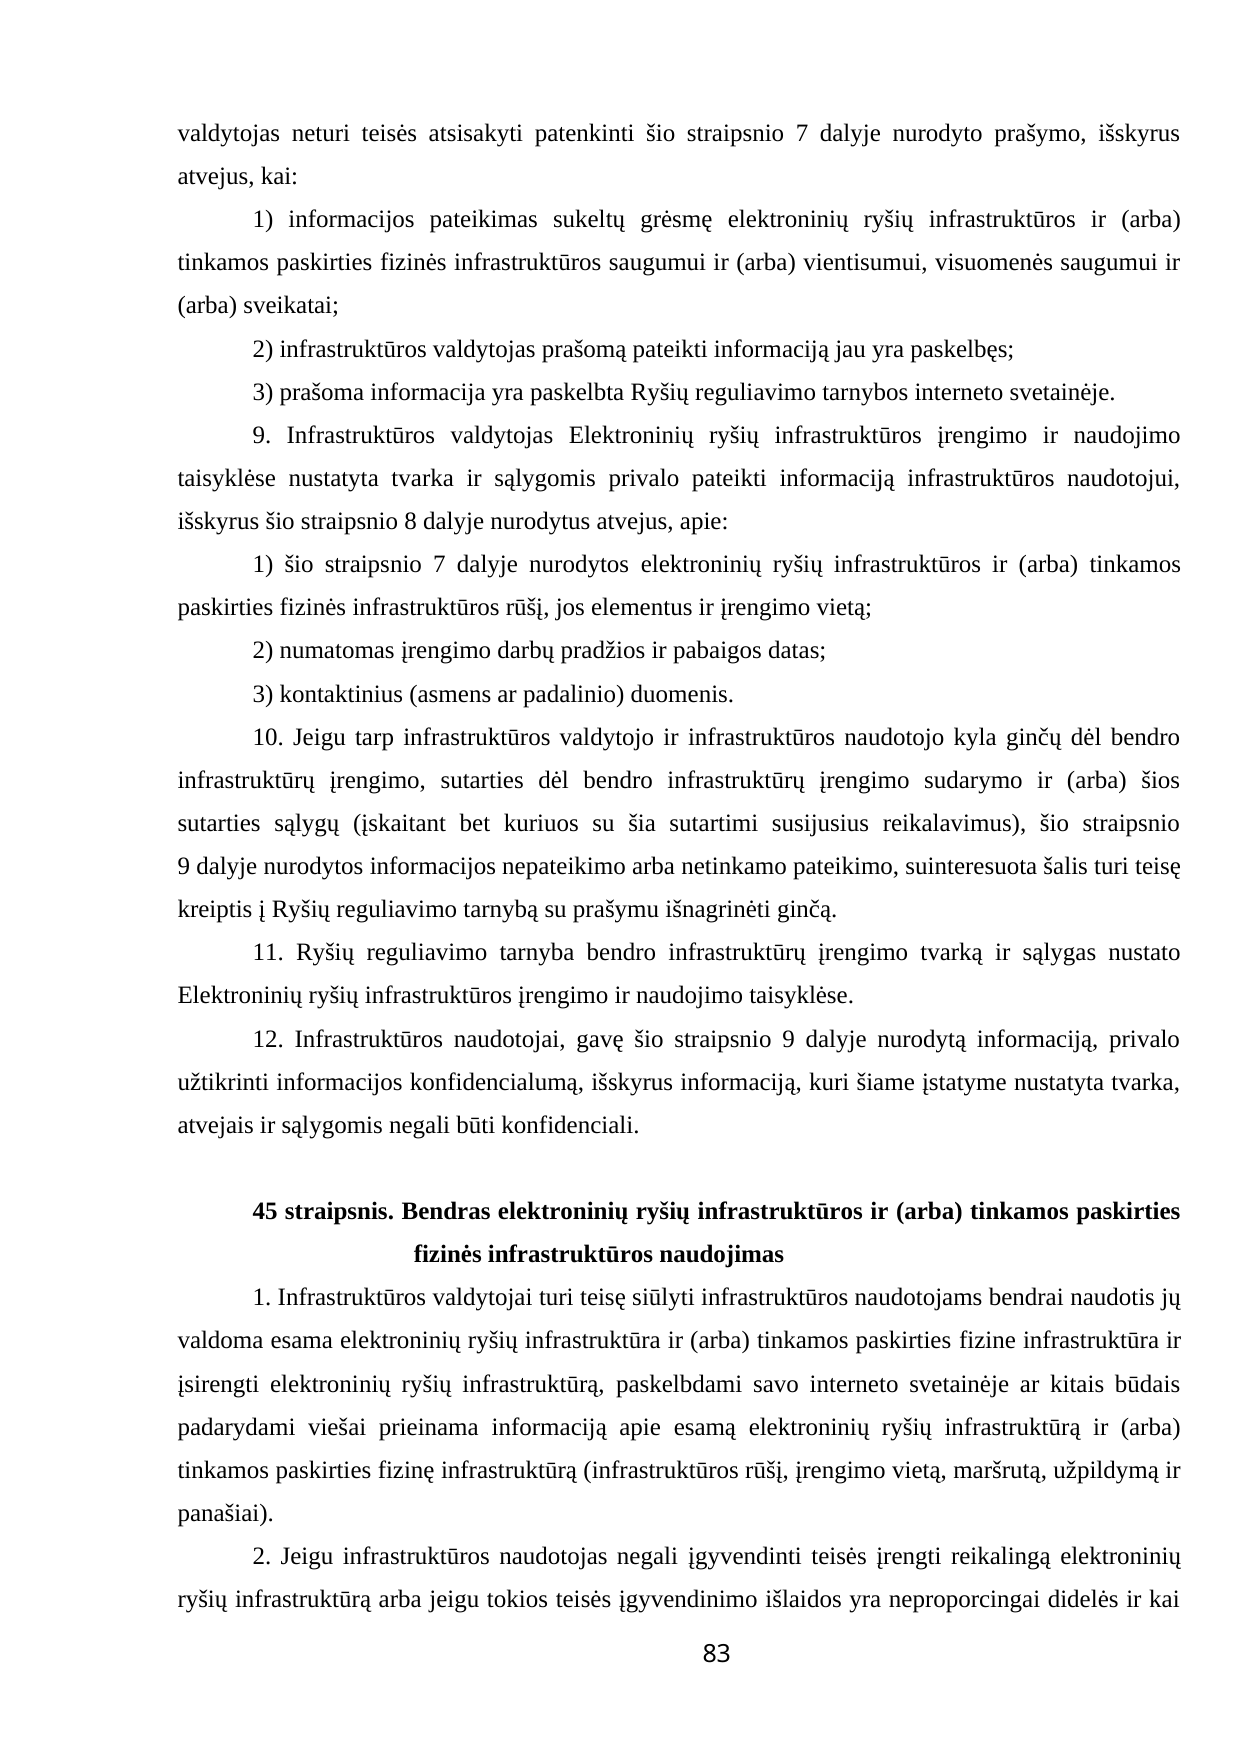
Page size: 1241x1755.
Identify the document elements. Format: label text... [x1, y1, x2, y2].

text 3) prašoma informacija yra paskelbta Ryšių reguliavimo tarnybos interneto svetainėje. [177, 377, 1181, 406]
text 3) kontaktinius (asmens ar padalinio) duomenis. [177, 679, 1181, 707]
text 10. Jeigu tarp infrastruktūros valdytojo ir infrastruktūros naudotojo kyla ginčų dėl bendro infrastruktūrų įrengimo, sutarties dėl bendro infrastruktūrų įrengimo sudarymo ir (arba) šios sutarties sąlygų (įskaitant bet kuriuos su šia sutartimi susijusius reikalavimus), šio straipsnio 9 dalyje nurodytos informacijos nepateikimo arba netinkamo pateikimo, suinteresuota šalis turi teisę kreiptis į Ryšių reguliavimo tarnybą su prašymu išnagrinėti ginčą. [177, 722, 1181, 923]
text 9. Infrastruktūros valdytojas Elektroninių ryšių infrastruktūros įrengimo ir naudojimo taisyklėse nustatyta tvarka ir sąlygomis privalo pateikti informaciją infrastruktūros naudotojui, išskyrus šio straipsnio 8 dalyje nurodytus atvejus, apie: [177, 420, 1181, 535]
text 2) numatomas įrengimo darbų pradžios ir pabaigos datas; [177, 636, 1181, 664]
text 45 straipsnis. Bendras elektroninių ryšių infrastruktūros ir (arba) tinkamos paskirties fizinės infrastruktūros naudojimas [252, 1196, 1181, 1268]
text 12. Infrastruktūros naudotojai, gavę šio straipsnio 9 dalyje nurodytą informaciją, privalo užtikrinti informacijos konfidencialumą, išskyrus informaciją, kuri šiame įstatyme nustatyta tvarka, atvejais ir sąlygomis negali būti konfidenciali. [177, 1024, 1181, 1139]
text 1) informacijos pateikimas sukeltų grėsmę elektroninių ryšių infrastruktūros ir (arba) tinkamos paskirties fizinės infrastruktūros saugumui ir (arba) vientisumui, visuomenės saugumui ir (arba) sveikatai; [177, 204, 1181, 319]
text 1. Infrastruktūros valdytojai turi teisę siūlyti infrastruktūros naudotojams bendrai naudotis jų valdoma esama elektroninių ryšių infrastruktūra ir (arba) tinkamos paskirties fizine infrastruktūra ir įsirengti elektroninių ryšių infrastruktūrą, paskelbdami savo interneto svetainėje ar kitais būdais padarydami viešai prieinama informaciją apie esamą elektroninių ryšių infrastruktūrą ir (arba) tinkamos paskirties fizinę infrastruktūrą (infrastruktūros rūšį, įrengimo vietą, maršrutą, užpildymą ir panašiai). [177, 1282, 1181, 1527]
text 2. Jeigu infrastruktūros naudotojas negali įgyvendinti teisės įrengti reikalingą elektroninių ryšių infrastruktūrą arba jeigu tokios teisės įgyvendinimo išlaidos yra neproporcingai didelės ir kai [177, 1541, 1181, 1613]
text 2) infrastruktūros valdytojas prašomą pateikti informaciją jau yra paskelbęs; [177, 334, 1181, 362]
text 11. Ryšių reguliavimo tarnyba bendro infrastruktūrų įrengimo tvarką ir sąlygas nustato Elektroninių ryšių infrastruktūros įrengimo ir naudojimo taisyklėse. [177, 937, 1181, 1009]
text valdytojas neturi teisės atsisakyti patenkinti šio straipsnio 7 dalyje nurodyto prašymo, išskyrus atvejus, kai: [177, 118, 1181, 190]
text 1) šio straipsnio 7 dalyje nurodytos elektroninių ryšių infrastruktūros ir (arba) tinkamos paskirties fizinės infrastruktūros rūšį, jos elementus ir įrengimo vietą; [177, 549, 1181, 621]
